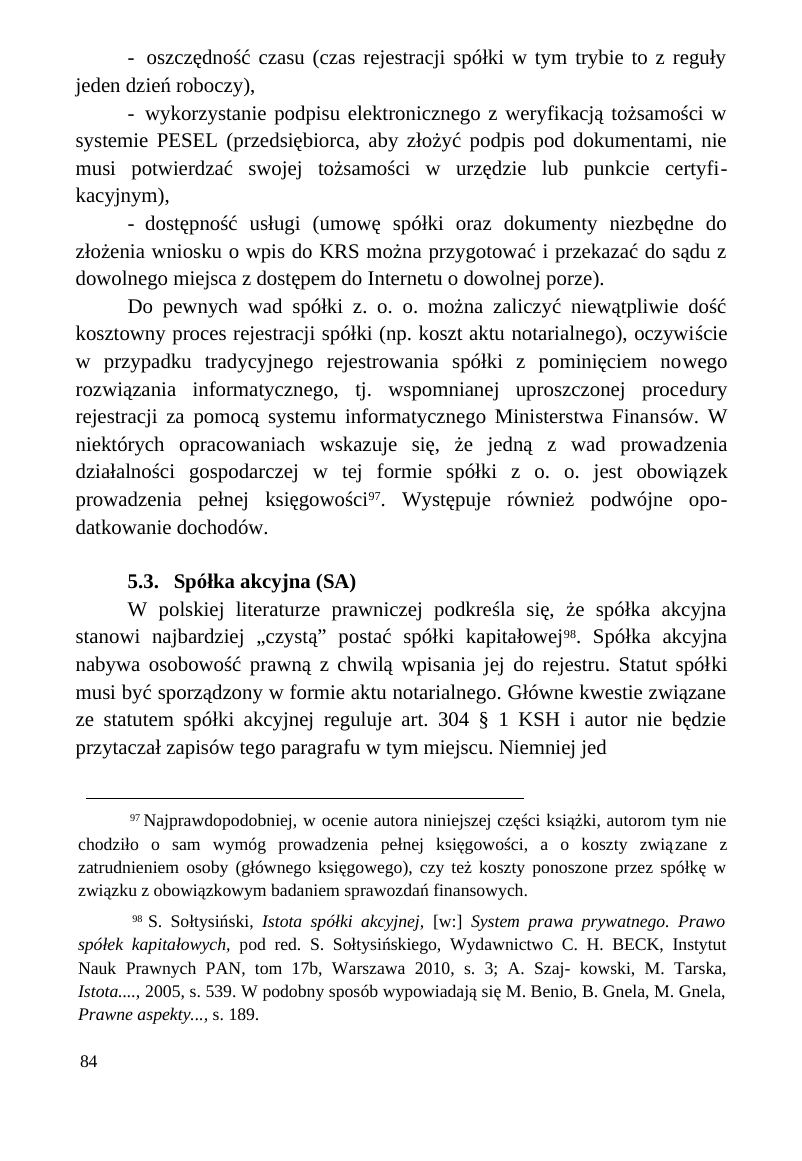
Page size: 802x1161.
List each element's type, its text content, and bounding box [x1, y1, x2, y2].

list wykorzystanie podpisu elektronicznego z weryfikacją tożsamości w systemie PESEL (przedsiębiorca, aby złożyć podpis pod dokumentami, nie musi potwierdzać swojej tożsamości w urzędzie lub punkcie certyfi­kacyjnym), [75, 101, 727, 207]
text 98 S. Sołtysiński, Istota spółki akcyjnej, [w:] System prawa prywatnego. Prawo spółek kapitałowych, pod red. S. Sołtysińskiego, Wydawnictwo C. H. BECK, Instytut Nauk Prawnych PAN, tom 17b, Warszawa 2010, s. 3; A. Szaj- kowski, M. Tarska, Istota...., 2005, s. 539. W podobny sposób wypowiadają się M. Benio, B. Gnela, M. Gnela, Prawne aspekty..., s. 189. [78, 911, 727, 1024]
subtitle 5.3. Spółka akcyjna (SA) [75, 569, 727, 593]
text 97 Najprawdopodobniej, w ocenie autora niniejszej części książki, autorom tym nie chodziło o sam wymóg prowadzenia pełnej księgowości, a o koszty zwią­zane z zatrudnieniem osoby (głównego księgowego), czy też koszty ponoszone przez spółkę w związku z obowiązkowym badaniem sprawozdań finansowych. [78, 810, 727, 901]
list dostępność usługi (umowę spółki oraz dokumenty niezbędne do złożenia wniosku o wpis do KRS można przygotować i przekazać do sądu z dowolnego miejsca z dostępem do Internetu o dowolnej porze). [75, 211, 727, 290]
text W polskiej literaturze prawniczej podkreśla się, że spółka akcyjna stanowi najbardziej „czystą” postać spółki kapitałowej98. Spółka akcyjna nabywa osobowość prawną z chwilą wpisania jej do rejestru. Statut spół­ki musi być sporządzony w formie aktu notarialnego. Główne kwestie związane ze statutem spółki akcyjnej reguluje art. 304 § 1 KSH i autor nie będzie przytaczał zapisów tego paragrafu w tym miejscu. Niemniej jed­ [75, 597, 727, 759]
text 84 [80, 1051, 105, 1072]
text Do pewnych wad spółki z. o. o. można zaliczyć niewątpliwie dość kosztowny proces rejestracji spółki (np. koszt aktu notarialnego), oczywi­ście w przypadku tradycyjnego rejestrowania spółki z pominięciem no­wego rozwiązania informatycznego, tj. wspomnianej uproszczonej proce­dury rejestracji za pomocą systemu informatycznego Ministerstwa Finan­sów. W niektórych opracowaniach wskazuje się, że jedną z wad prowa­dzenia działalności gospodarczej w tej formie spółki z o. o. jest obowią­zek prowadzenia pełnej księgowości97. Występuje również podwójne opo­datkowanie dochodów. [75, 294, 727, 539]
list oszczędność czasu (czas rejestracji spółki w tym trybie to z reguły jeden dzień roboczy), [75, 45, 727, 97]
